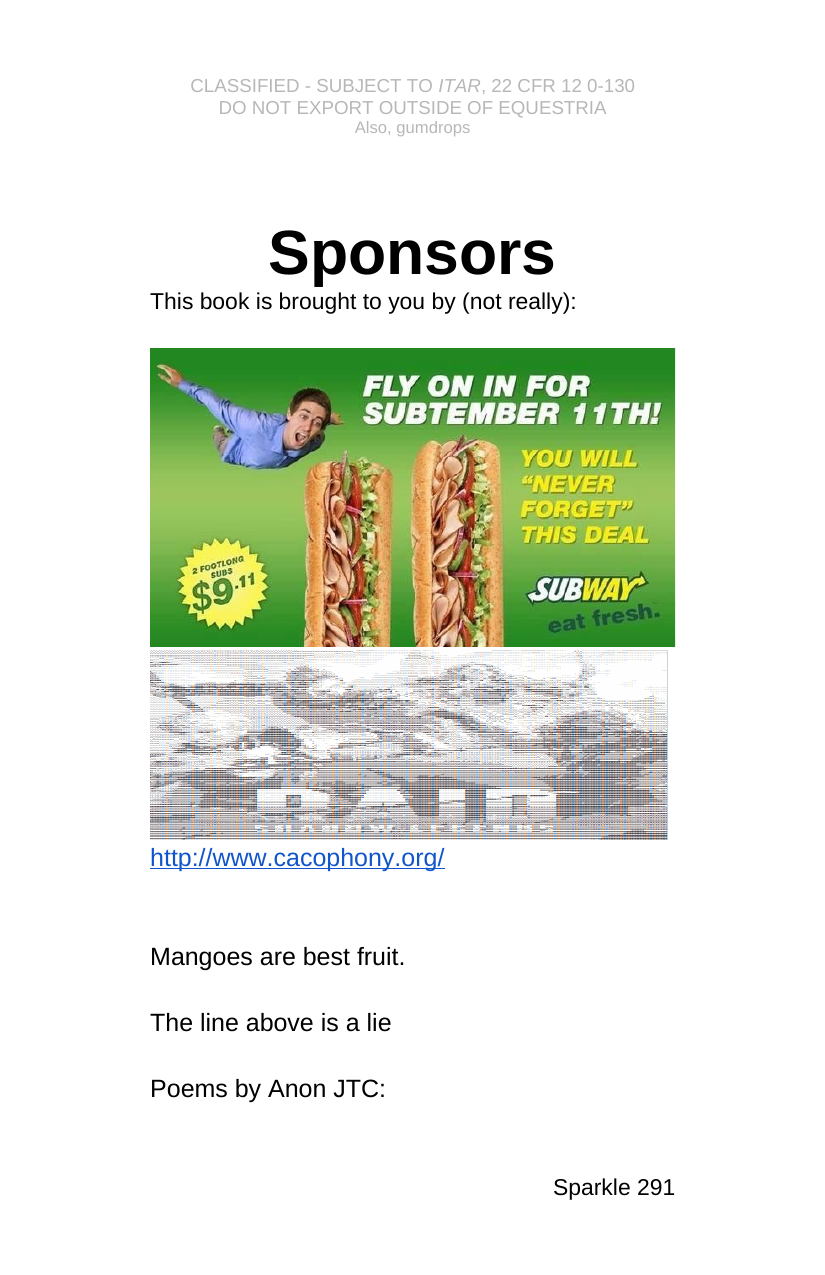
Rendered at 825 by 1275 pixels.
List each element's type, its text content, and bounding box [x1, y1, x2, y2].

text This book is brought to you by (not really): [150, 288, 675, 314]
text http://www.cacophony.org/ [150, 843, 675, 872]
text Mangoes are best fruit. [150, 942, 675, 971]
picture [150, 348, 675, 647]
text The line above is a lie [150, 1008, 675, 1037]
picture [150, 650, 668, 840]
text Poems by Anon JTC: [150, 1074, 675, 1103]
title Sponsors [150, 216, 675, 288]
